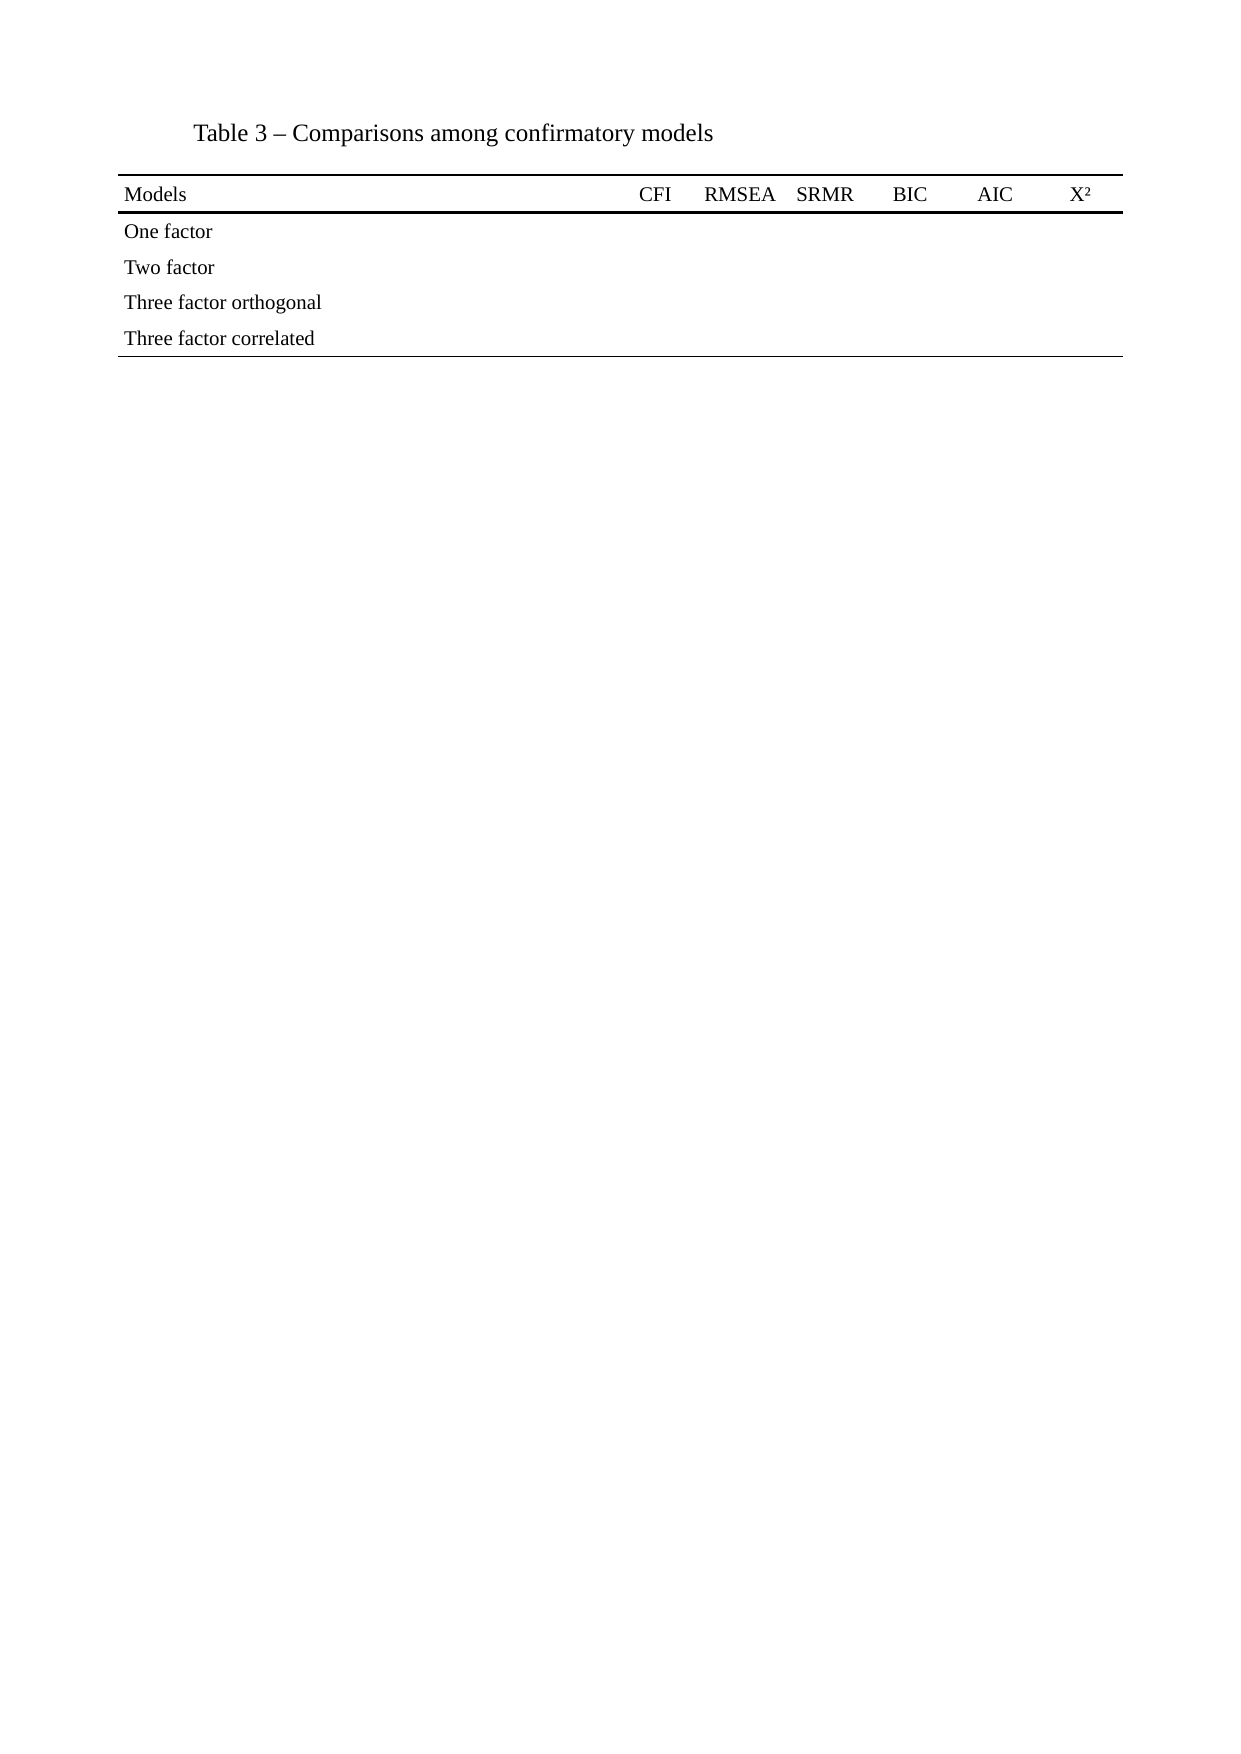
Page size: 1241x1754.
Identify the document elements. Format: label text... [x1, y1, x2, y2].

table_header SRMR [783, 176, 867, 211]
table_header CFI [613, 176, 697, 211]
table_cell [953, 285, 1037, 320]
table_cell [1038, 214, 1122, 249]
table_cell [698, 320, 782, 356]
table_cell [783, 249, 867, 284]
table_header AIC [953, 176, 1037, 211]
text Table 3 – Comparisons among confirmatory models [118, 118, 1122, 147]
table_cell [613, 320, 697, 356]
table_cell [868, 249, 952, 284]
table_header RMSEA [698, 176, 782, 211]
table_cell [698, 214, 782, 249]
table_cell [613, 285, 697, 320]
table_cell [1038, 320, 1122, 356]
table_cell [953, 214, 1037, 249]
table_cell [868, 214, 952, 249]
table_cell [613, 214, 697, 249]
table_cell Three factor correlated [118, 320, 612, 356]
table_cell [868, 320, 952, 356]
table_header Models [118, 176, 612, 211]
table_cell [868, 285, 952, 320]
table_cell [953, 249, 1037, 284]
table_cell Two factor [118, 249, 612, 284]
table_cell [783, 214, 867, 249]
table_cell [1038, 285, 1122, 320]
table_cell [613, 249, 697, 284]
table_cell One factor [118, 214, 612, 249]
table_cell [1038, 249, 1122, 284]
table_header X² [1038, 176, 1122, 211]
table_cell Three factor orthogonal [118, 285, 612, 320]
table_cell [783, 320, 867, 356]
table_header BIC [868, 176, 952, 211]
table_cell [698, 249, 782, 284]
table_cell [698, 285, 782, 320]
table_cell [953, 320, 1037, 356]
table_cell [783, 285, 867, 320]
